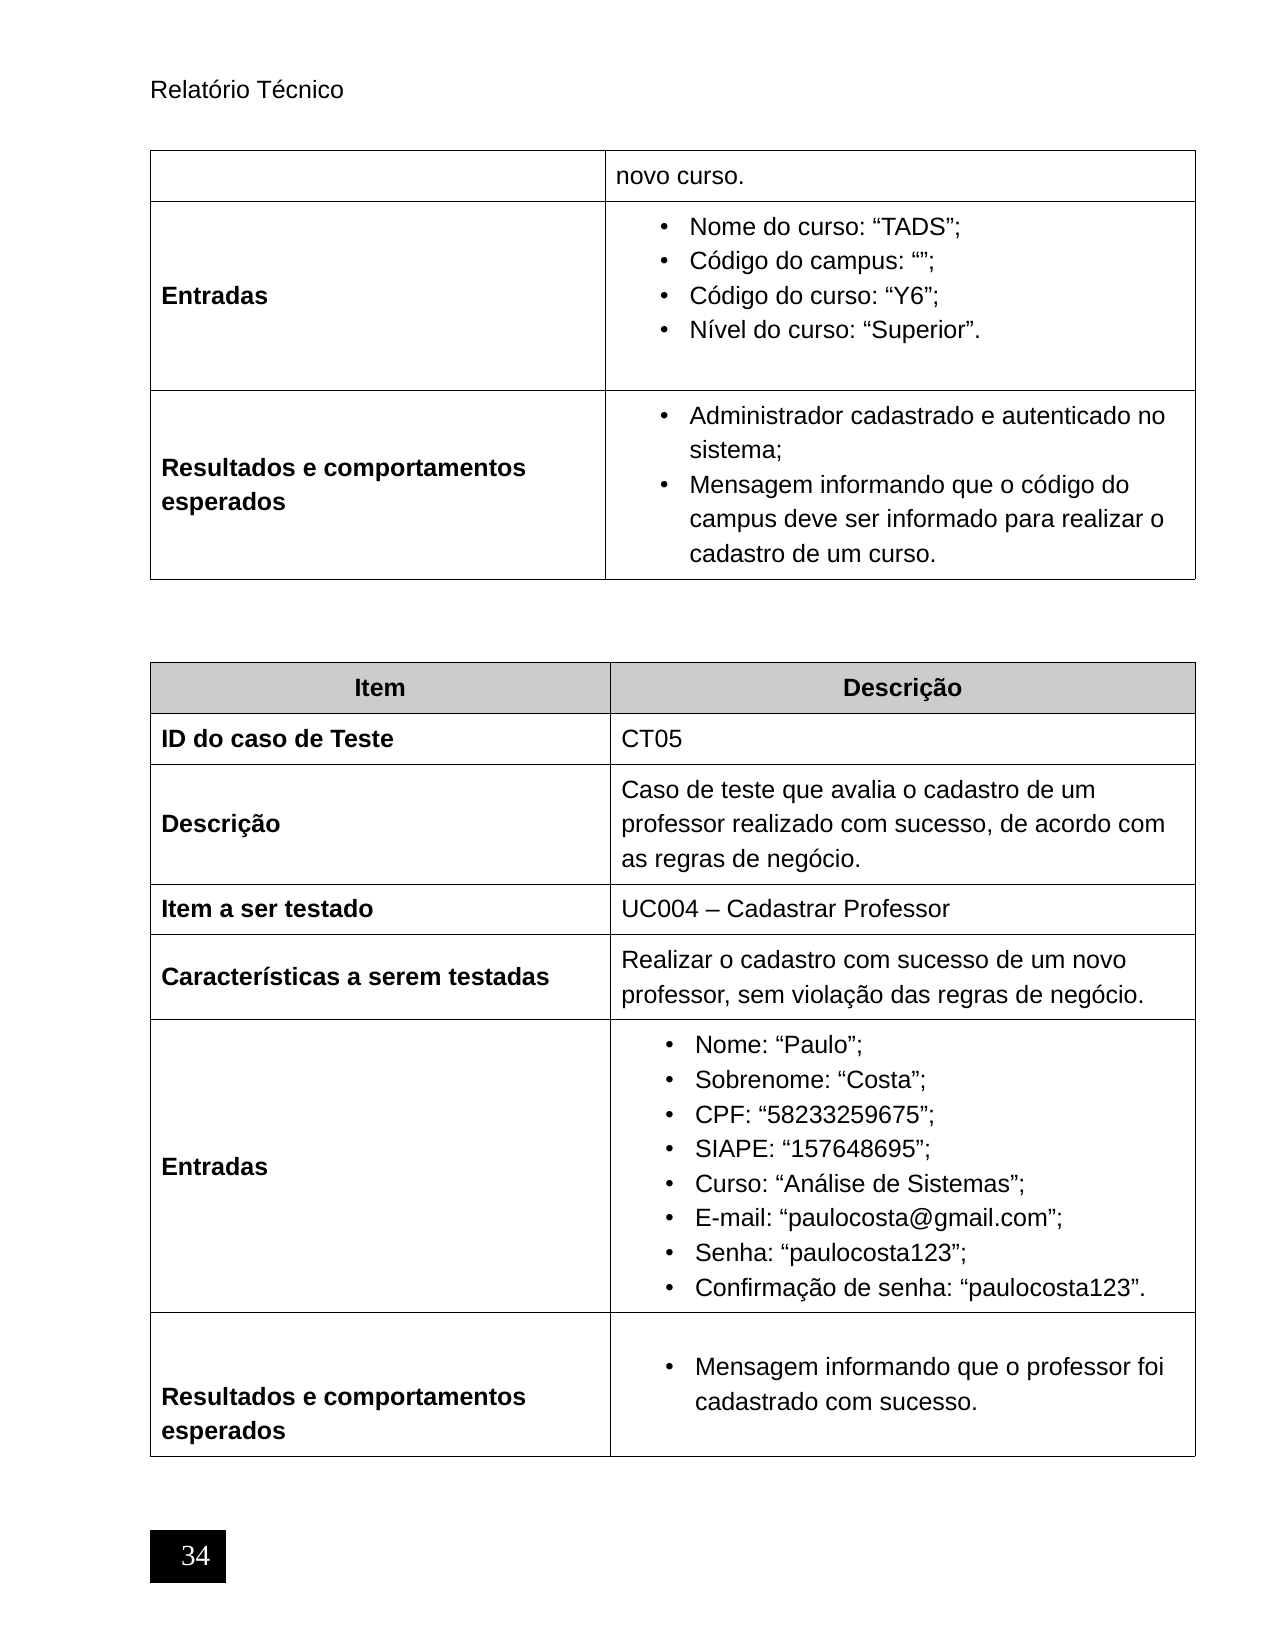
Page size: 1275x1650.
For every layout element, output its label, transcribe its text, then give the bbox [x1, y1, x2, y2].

table_cell Administrador cadastrado e autenticado no sistema; Mensagem informando que o código do campus deve ser informado para realizar o cadastro de um curso. [606, 391, 1195, 579]
table_cell [151, 151, 605, 201]
table_header Descrição [611, 663, 1195, 713]
table_cell ID do caso de Teste [151, 714, 610, 764]
table_cell Caso de teste que avalia o cadastro de um professor realizado com sucesso, de acordo com as regras de negócio. [611, 765, 1195, 883]
table_cell Nome do curso: “TADS”; Código do campus: “”; Código do curso: “Y6”; Nível do curso: “Superior”. [606, 202, 1195, 390]
table_header Item [151, 663, 610, 713]
table_cell Entradas [151, 1020, 610, 1312]
table_cell Características a serem testadas [151, 935, 610, 1019]
table_cell Mensagem informando que o professor foi cadastrado com sucesso. [611, 1313, 1195, 1456]
table_cell CT05 [611, 714, 1195, 764]
table_cell Nome: “Paulo”; Sobrenome: “Costa”; CPF: “58233259675”; SIAPE: “157648695”; Curso: “Análise de Sistemas”; E-mail: “paulocosta@gmail.com”; Senha: “paulocosta123”; Confirmação de senha: “paulocosta123”. [611, 1020, 1195, 1312]
table_cell Descrição [151, 765, 610, 883]
table_cell Resultados e comportamentos esperados [151, 391, 605, 579]
table_cell novo curso. [606, 151, 1195, 201]
table_cell Entradas [151, 202, 605, 390]
table_cell Item a ser testado [151, 885, 610, 934]
table_cell UC004 – Cadastrar Professor [611, 885, 1195, 934]
table_cell Realizar o cadastro com sucesso de um novo professor, sem violação das regras de negócio. [611, 935, 1195, 1019]
table_cell Resultados e comportamentos esperados [151, 1313, 610, 1456]
